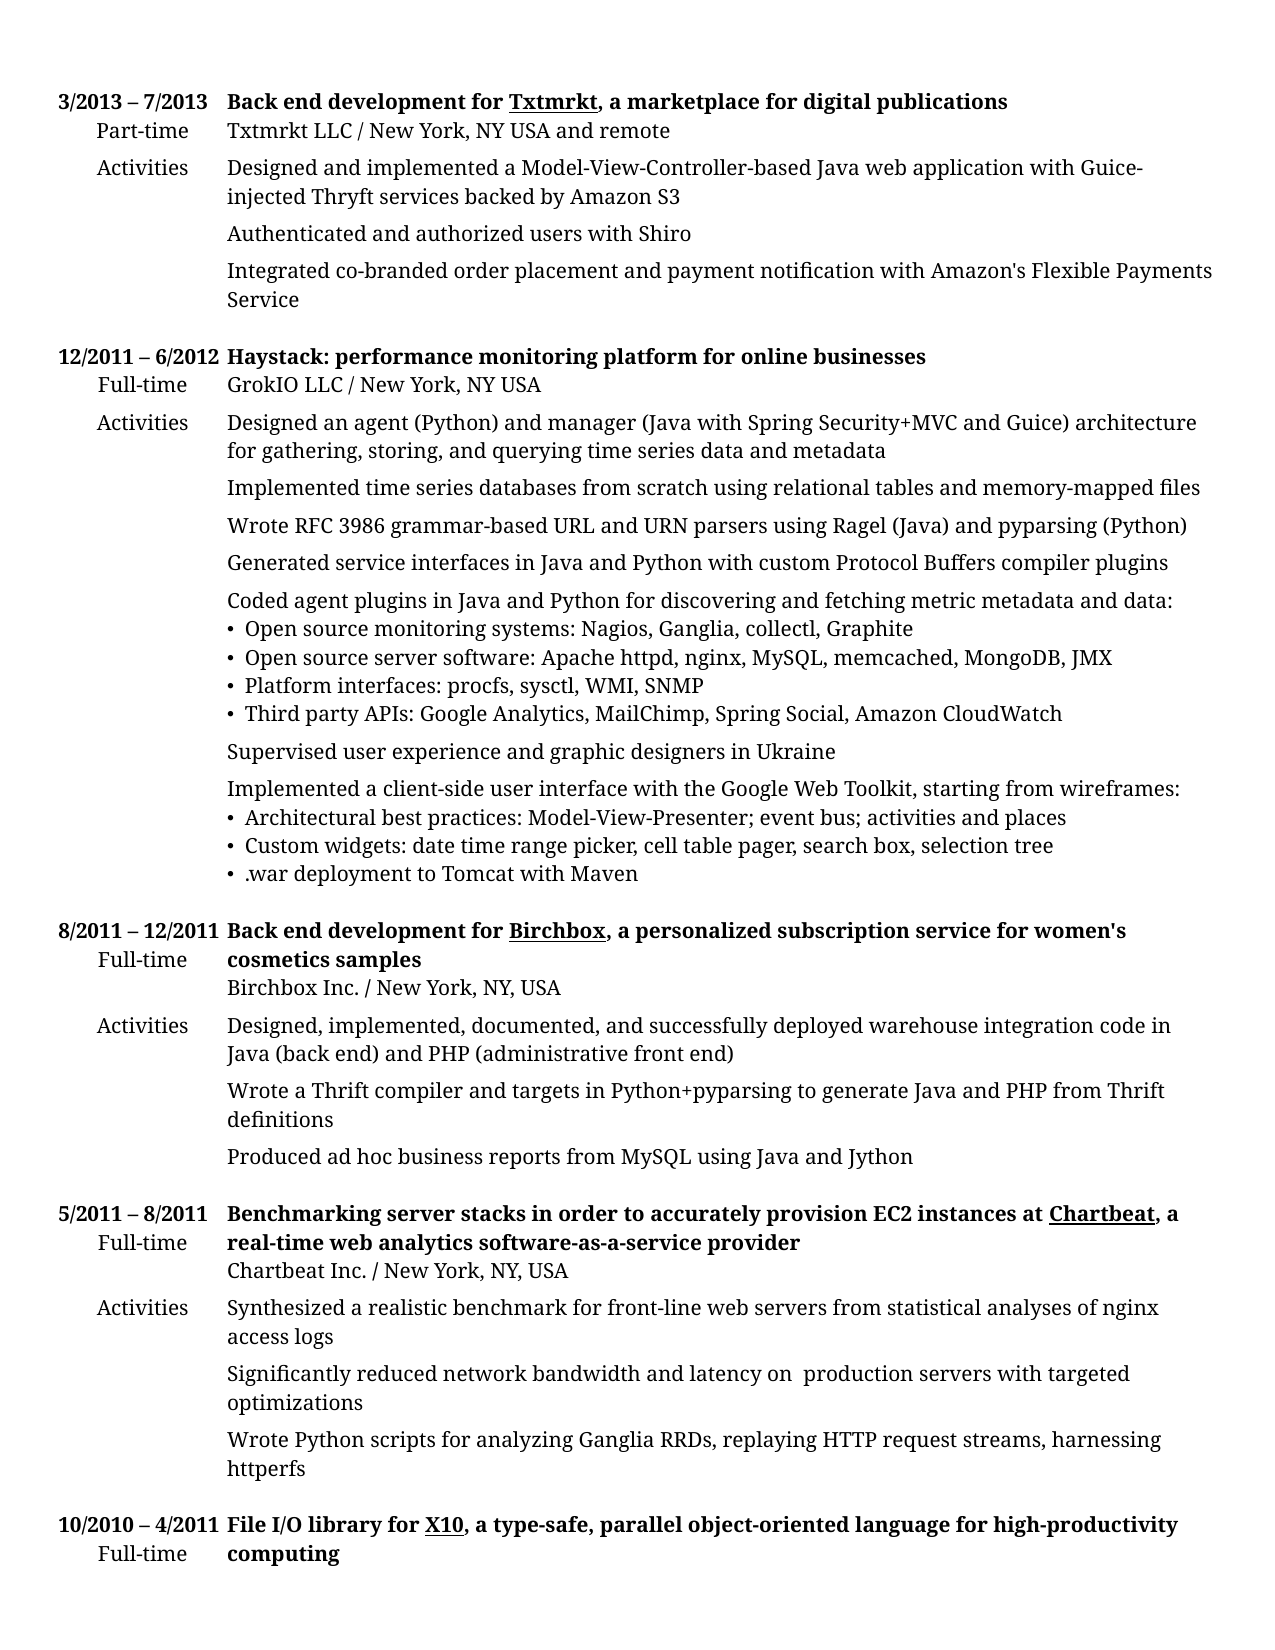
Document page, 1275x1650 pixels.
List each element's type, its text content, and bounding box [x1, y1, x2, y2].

table_cell Activities [58, 153, 227, 313]
table_cell 3/2013 – 7/2013 Part-time [58, 88, 227, 153]
table_cell [227, 1171, 1216, 1199]
table_cell 10/2010 – 4/2011 Full-time [58, 1511, 227, 1567]
table_cell [227, 1482, 1216, 1511]
table_cell 8/2011 – 12/2011 Full-time [58, 916, 227, 1011]
table_cell [227, 314, 1216, 342]
table_cell [58, 314, 227, 342]
table_cell Designed, implemented, documented, and successfully deployed warehouse integration code in Java (back end) and PHP (administrative front end) Wrote a Thrift compiler and targets in Python+pyparsing to generate Java and PHP from Thrift definitions Produced ad hoc business reports from MySQL using Java and Jython [227, 1011, 1216, 1171]
table_cell File I/O library for X10, a type-safe, parallel object-oriented language for high-productivity computing [227, 1511, 1216, 1567]
table_cell Designed and implemented a Model-View-Controller-based Java web application with Guice-injected Thryft services backed by Amazon S3 Authenticated and authorized users with Shiro Integrated co-branded order placement and payment notification with Amazon's Flexible Payments Service [227, 153, 1216, 313]
table_cell [58, 888, 227, 916]
table_cell [227, 59, 1216, 87]
table_cell Activities [58, 408, 227, 888]
table_cell Activities [58, 1011, 227, 1171]
table_cell [58, 59, 227, 87]
table_cell Synthesized a realistic benchmark for front-line web servers from statistical analyses of nginx access logs Significantly reduced network bandwidth and latency on production servers with targeted optimizations Wrote Python scripts for analyzing Ganglia RRDs, replaying HTTP request streams, harnessing httperfs [227, 1294, 1216, 1482]
table_cell Designed an agent (Python) and manager (Java with Spring Security+MVC and Guice) architecture for gathering, storing, and querying time series data and metadata Implemented time series databases from scratch using relational tables and memory-mapped files Wrote RFC 3986 grammar-based URL and URN parsers using Ragel (Java) and pyparsing (Python) Generated service interfaces in Java and Python with custom Protocol Buffers compiler plugins Coded agent plugins in Java and Python for discovering and fetching metric metadata and data: Open source monitoring systems: Nagios, Ganglia, collectl, Graphite Open source server software: Apache httpd, nginx, MySQL, memcached, MongoDB, JMX Platform interfaces: procfs, sysctl, WMI, SNMP Third party APIs: Google Analytics, MailChimp, Spring Social, Amazon CloudWatch Supervised user experience and graphic designers in Ukraine Implemented a client-side user interface with the Google Web Toolkit, starting from wireframes: Architectural best practices: Model-View-Presenter; event bus; activities and places Custom widgets: date time range picker, cell table pager, search box, selection tree .war deployment to Tomcat with Maven [227, 408, 1216, 888]
table_cell Haystack: performance monitoring platform for online businesses GrokIO LLC / New York, NY USA [227, 342, 1216, 408]
table_cell Activities [58, 1294, 227, 1482]
table_cell [58, 1482, 227, 1511]
table_cell [58, 1171, 227, 1199]
table_cell 5/2011 – 8/2011 Full-time [58, 1199, 227, 1293]
table_cell Back end development for Birchbox, a personalized subscription service for women's cosmetics samples Birchbox Inc. / New York, NY, USA [227, 916, 1216, 1011]
table_cell Benchmarking server stacks in order to accurately provision EC2 instances at Chartbeat, a real-time web analytics software-as-a-service provider Chartbeat Inc. / New York, NY, USA [227, 1199, 1216, 1293]
table_cell 12/2011 – 6/2012 Full-time [58, 342, 227, 408]
table_cell Back end development for Txtmrkt, a marketplace for digital publications Txtmrkt LLC / New York, NY USA and remote [227, 88, 1216, 153]
table_cell [227, 888, 1216, 916]
